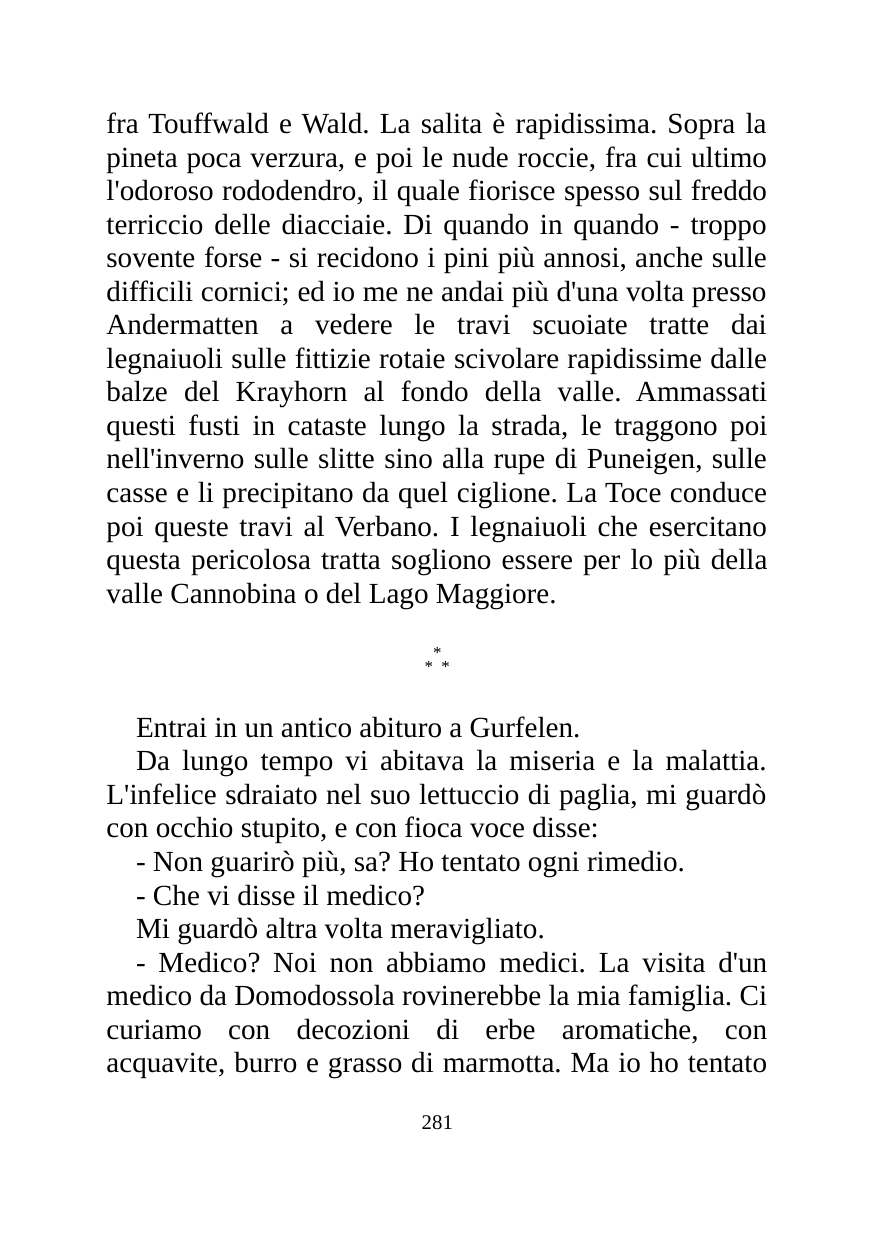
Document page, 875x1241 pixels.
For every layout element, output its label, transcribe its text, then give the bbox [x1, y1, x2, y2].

text Da lungo tempo vi abitava la miseria e la malattia. L'infelice sdraiato nel suo lettuccio di paglia, mi guardò con occhio stupito, e con fioca voce disse: [106, 743, 768, 844]
text Entrai in un antico abituro a Gurfelen. [106, 710, 768, 743]
text - Medico? Noi non abbiamo medici. La visita d'un medico da Domodossola rovinerebbe la mia famiglia. Ci curiamo con decozioni di erbe aromatiche, con acquavite, burro e grasso di marmotta. Ma io ho tentato [106, 945, 768, 1079]
text *** [106, 643, 768, 676]
text fra Touffwald e Wald. La salita è rapidissima. Sopra la pineta poca verzura, e poi le nude roccie, fra cui ultimo l'odoroso rododendro, il quale fiorisce spesso sul freddo terriccio delle diacciaie. Di quando in quando - troppo sovente forse - si recidono i pini più annosi, anche sulle difficili cornici; ed io me ne andai più d'una volta presso Andermatten a vedere le travi scuoiate tratte dai legnaiuoli sulle fittizie rotaie scivolare rapidissime dalle balze del Krayhorn al fondo della valle. Ammassati questi fusti in cataste lungo la strada, le traggono poi nell'inverno sulle slitte sino alla rupe di Puneigen, sulle casse e li precipitano da quel ciglione. La Toce conduce poi queste travi al Verbano. I legnaiuoli che esercitano questa pericolosa tratta sogliono essere per lo più della valle Cannobina o del Lago Maggiore. [106, 106, 768, 609]
text Mi guardò altra volta meravigliato. [106, 911, 768, 945]
text - Che vi disse il medico? [106, 878, 768, 911]
text - Non guarirò più, sa? Ho tentato ogni rimedio. [106, 844, 768, 878]
